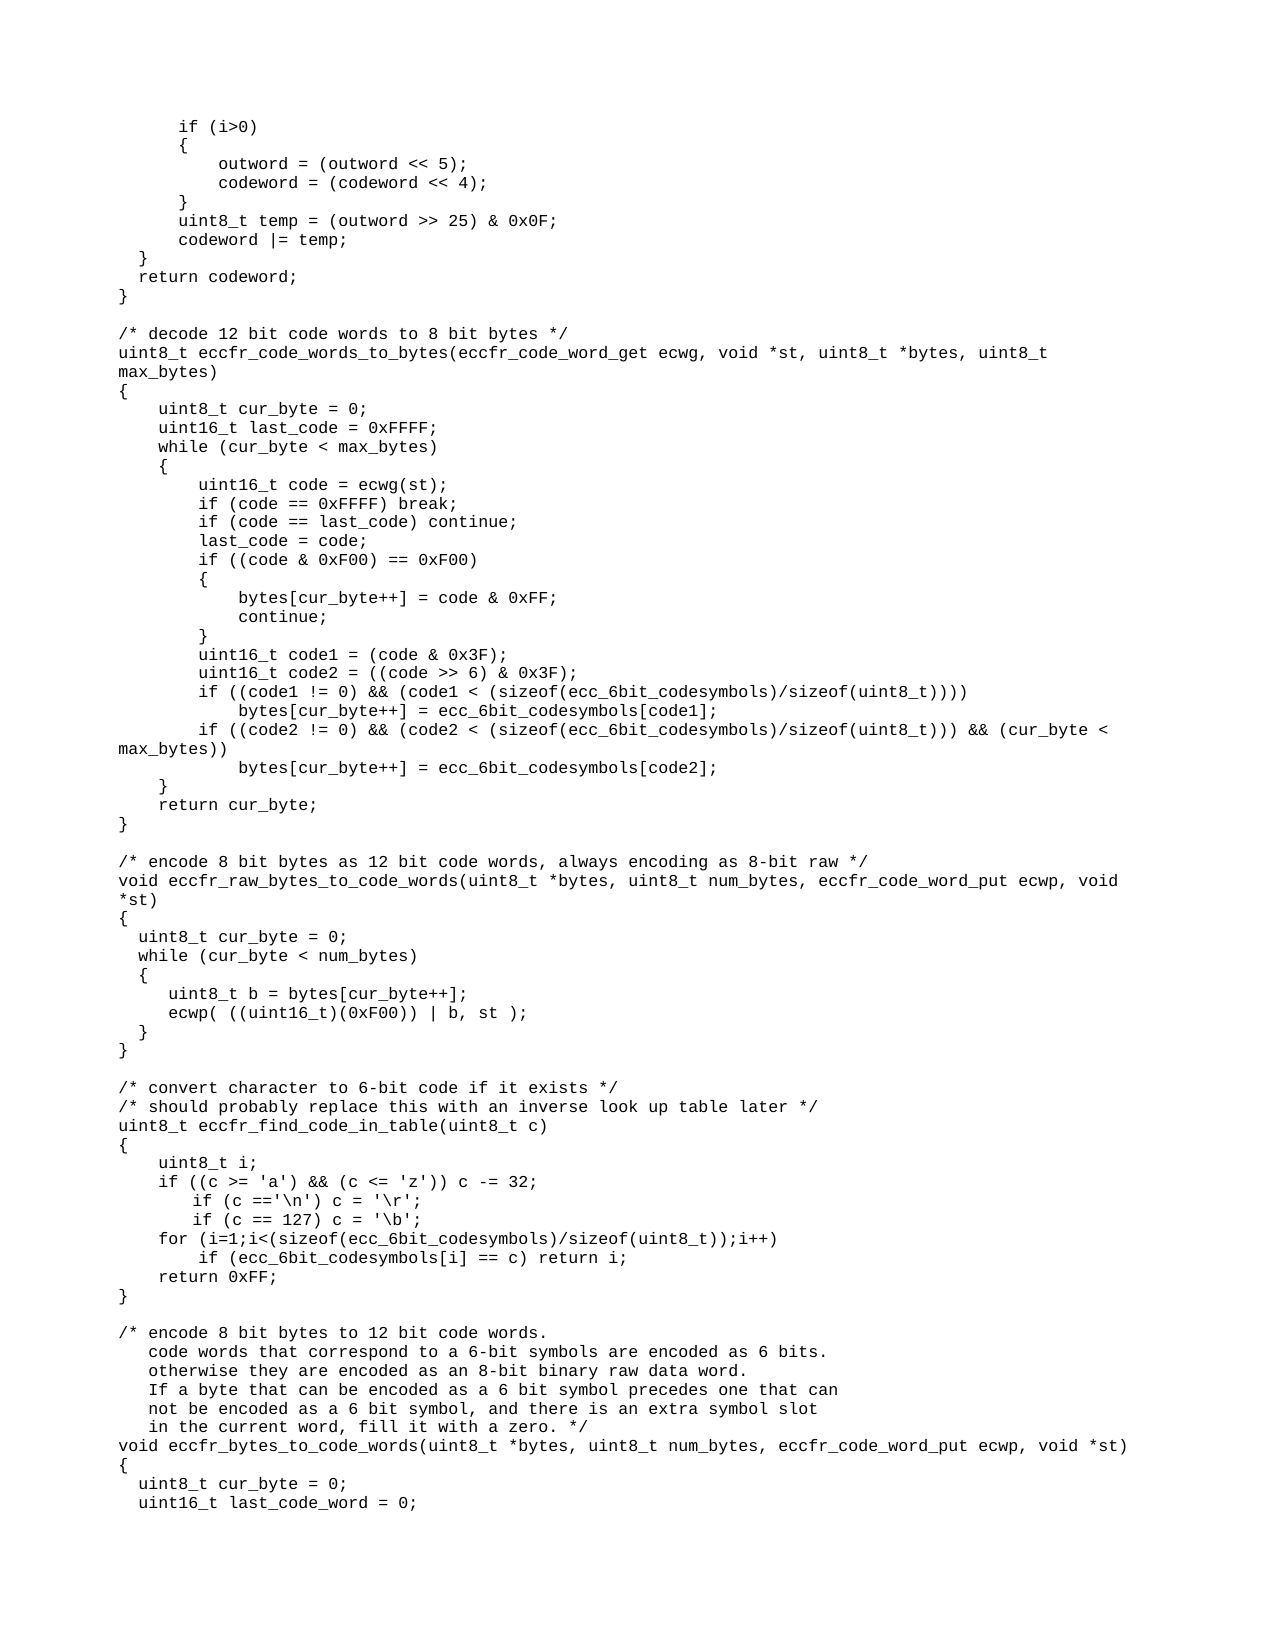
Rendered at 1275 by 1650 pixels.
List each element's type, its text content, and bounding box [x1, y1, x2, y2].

text codeword = (codeword << 4); [118, 175, 1157, 193]
text uint8_t cur_byte = 0; [118, 929, 1157, 948]
text otherwise they are encoded as an 8-bit binary raw data word. [118, 1362, 1157, 1381]
text uint8_t temp = (outword >> 25) & 0x0F; [118, 212, 1157, 231]
text { [118, 137, 1157, 156]
text bytes[cur_byte++] = ecc_6bit_codesymbols[code1]; [118, 703, 1157, 721]
text uint16_t code = ecwg(st); [118, 476, 1157, 495]
text } [118, 1287, 1157, 1306]
text uint16_t last_code = 0xFFFF; [118, 420, 1157, 439]
text { [118, 910, 1157, 929]
text return cur_byte; [118, 797, 1157, 816]
text /* encode 8 bit bytes as 12 bit code words, always encoding as 8-bit raw */ [118, 853, 1157, 872]
text if (code == 0xFFFF) break; [118, 495, 1157, 514]
text if ((code & 0xF00) == 0xF00) [118, 552, 1157, 571]
text code words that correspond to a 6-bit symbols are encoded as 6 bits. [118, 1344, 1157, 1362]
text } [118, 193, 1157, 212]
text { [118, 1136, 1157, 1155]
text } [118, 627, 1157, 646]
text ecwp( ((uint16_t)(0xF00)) | b, st ); [118, 1004, 1157, 1023]
text if (c =='\n') c = '\r'; [118, 1193, 1157, 1212]
text while (cur_byte < num_bytes) [118, 948, 1157, 967]
text { [118, 457, 1157, 476]
text If a byte that can be encoded as a 6 bit symbol precedes one that can [118, 1381, 1157, 1400]
text uint8_t eccfr_code_words_to_bytes(eccfr_code_word_get ecwg, void *st, uint8_t *bytes, uint8_t max_bytes) [118, 344, 1157, 382]
text } [118, 250, 1157, 269]
text uint8_t cur_byte = 0; [118, 1476, 1157, 1494]
text if (c == 127) c = '\b'; [118, 1212, 1157, 1231]
text codeword |= temp; [118, 231, 1157, 250]
text uint8_t i; [118, 1155, 1157, 1174]
text in the current word, fill it with a zero. */ [118, 1419, 1157, 1438]
text { [118, 967, 1157, 985]
text void eccfr_raw_bytes_to_code_words(uint8_t *bytes, uint8_t num_bytes, eccfr_code_word_put ecwp, void *st) [118, 872, 1157, 910]
text uint8_t b = bytes[cur_byte++]; [118, 985, 1157, 1004]
text uint8_t eccfr_find_code_in_table(uint8_t c) [118, 1117, 1157, 1136]
text uint16_t code1 = (code & 0x3F); [118, 646, 1157, 665]
text for (i=1;i<(sizeof(ecc_6bit_codesymbols)/sizeof(uint8_t));i++) [118, 1231, 1157, 1249]
text if (i>0) [118, 118, 1157, 137]
text bytes[cur_byte++] = ecc_6bit_codesymbols[code2]; [118, 759, 1157, 778]
text } [118, 816, 1157, 834]
text /* should probably replace this with an inverse look up table later */ [118, 1098, 1157, 1117]
text outword = (outword << 5); [118, 156, 1157, 175]
text } [118, 1023, 1157, 1042]
text { [118, 1457, 1157, 1476]
text last_code = code; [118, 533, 1157, 552]
text bytes[cur_byte++] = code & 0xFF; [118, 589, 1157, 608]
text { [118, 382, 1157, 401]
text /* convert character to 6-bit code if it exists */ [118, 1080, 1157, 1098]
text continue; [118, 608, 1157, 627]
text return 0xFF; [118, 1268, 1157, 1287]
text if ((code2 != 0) && (code2 < (sizeof(ecc_6bit_codesymbols)/sizeof(uint8_t))) && (cur_byte < max_bytes)) [118, 721, 1157, 759]
text not be encoded as a 6 bit symbol, and there is an extra symbol slot [118, 1400, 1157, 1419]
text { [118, 571, 1157, 589]
text if ((code1 != 0) && (code1 < (sizeof(ecc_6bit_codesymbols)/sizeof(uint8_t)))) [118, 684, 1157, 703]
text if ((c >= 'a') && (c <= 'z')) c -= 32; [118, 1174, 1157, 1193]
text if (code == last_code) continue; [118, 514, 1157, 533]
text if (ecc_6bit_codesymbols[i] == c) return i; [118, 1249, 1157, 1268]
text /* decode 12 bit code words to 8 bit bytes */ [118, 326, 1157, 344]
text } [118, 778, 1157, 797]
text uint16_t code2 = ((code >> 6) & 0x3F); [118, 665, 1157, 684]
text /* encode 8 bit bytes to 12 bit code words. [118, 1325, 1157, 1344]
text void eccfr_bytes_to_code_words(uint8_t *bytes, uint8_t num_bytes, eccfr_code_word_put ecwp, void *st) [118, 1438, 1157, 1457]
text uint8_t cur_byte = 0; [118, 401, 1157, 420]
text } [118, 288, 1157, 307]
text return codeword; [118, 269, 1157, 288]
text } [118, 1042, 1157, 1061]
text uint16_t last_code_word = 0; [118, 1494, 1157, 1513]
text while (cur_byte < max_bytes) [118, 439, 1157, 457]
